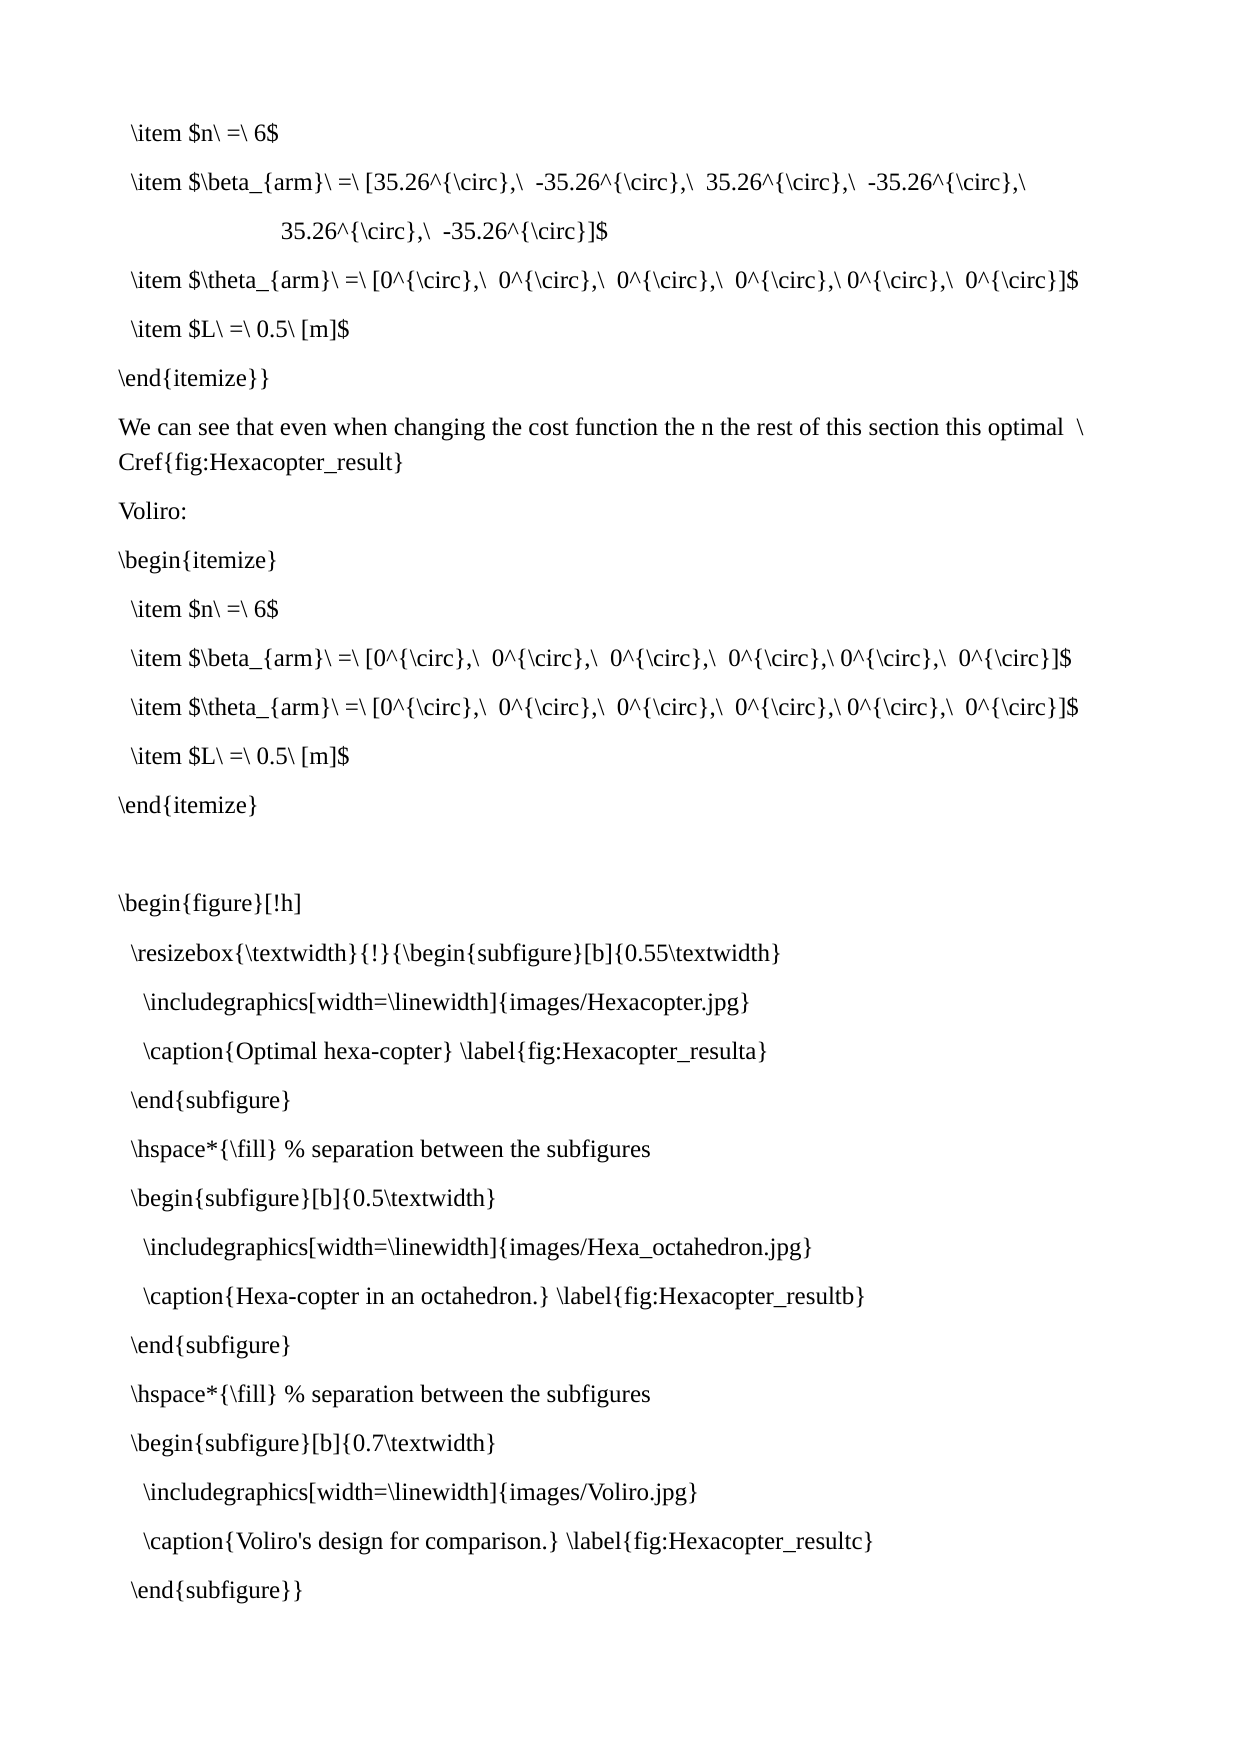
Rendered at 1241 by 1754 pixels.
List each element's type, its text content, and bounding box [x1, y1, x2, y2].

text \item $n\ =\ 6$ [118, 118, 1122, 147]
text \item $n\ =\ 6$ [118, 594, 1122, 623]
text \hspace*{\fill} % separation between the subfigures [118, 1379, 1122, 1408]
text \begin{subfigure}[b]{0.7\textwidth} [118, 1428, 1122, 1457]
text \resizebox{\textwidth}{!}{\begin{subfigure}[b]{0.55\textwidth} [118, 938, 1122, 966]
text \caption{Hexa-copter in an octahedron.} \label{fig:Hexacopter_resultb} [118, 1281, 1122, 1310]
text 35.26^{\circ},\ -35.26^{\circ}]$ [118, 216, 1122, 245]
text \item $\theta_{arm}\ =\ [0^{\circ},\ 0^{\circ},\ 0^{\circ},\ 0^{\circ},\ 0^{\circ},\ 0^{\circ}]$ [118, 692, 1122, 721]
text \begin{figure}[!h] [118, 888, 1122, 917]
text \includegraphics[width=\linewidth]{images/Voliro.jpg} [118, 1477, 1122, 1506]
text \begin{subfigure}[b]{0.5\textwidth} [118, 1183, 1122, 1212]
text \includegraphics[width=\linewidth]{images/Hexacopter.jpg} [118, 987, 1122, 1015]
text \item $\theta_{arm}\ =\ [0^{\circ},\ 0^{\circ},\ 0^{\circ},\ 0^{\circ},\ 0^{\circ},\ 0^{\circ}]$ [118, 265, 1122, 294]
text \includegraphics[width=\linewidth]{images/Hexa_octahedron.jpg} [118, 1232, 1122, 1261]
text We can see that even when changing the cost function the n the rest of this section this optimal \Cref{fig:Hexacopter_result} [118, 412, 1122, 476]
text \item $L\ =\ 0.5\ [m]$ [118, 314, 1122, 343]
text Voliro: [118, 496, 1122, 525]
text \item $\beta_{arm}\ =\ [0^{\circ},\ 0^{\circ},\ 0^{\circ},\ 0^{\circ},\ 0^{\circ},\ 0^{\circ}]$ [118, 643, 1122, 672]
text \item $L\ =\ 0.5\ [m]$ [118, 741, 1122, 770]
text \end{subfigure} [118, 1085, 1122, 1113]
text \end{itemize} [118, 790, 1122, 819]
text \end{subfigure} [118, 1330, 1122, 1359]
text \begin{itemize} [118, 545, 1122, 574]
text \caption{Voliro's design for comparison.} \label{fig:Hexacopter_resultc} [118, 1526, 1122, 1555]
text \item $\beta_{arm}\ =\ [35.26^{\circ},\ -35.26^{\circ},\ 35.26^{\circ},\ -35.26^{\circ},\ [118, 167, 1122, 196]
text \hspace*{\fill} % separation between the subfigures [118, 1134, 1122, 1163]
text \caption{Optimal hexa-copter} \label{fig:Hexacopter_resulta} [118, 1036, 1122, 1064]
text \end{subfigure}} [118, 1575, 1122, 1604]
text \end{itemize}} [118, 363, 1122, 392]
